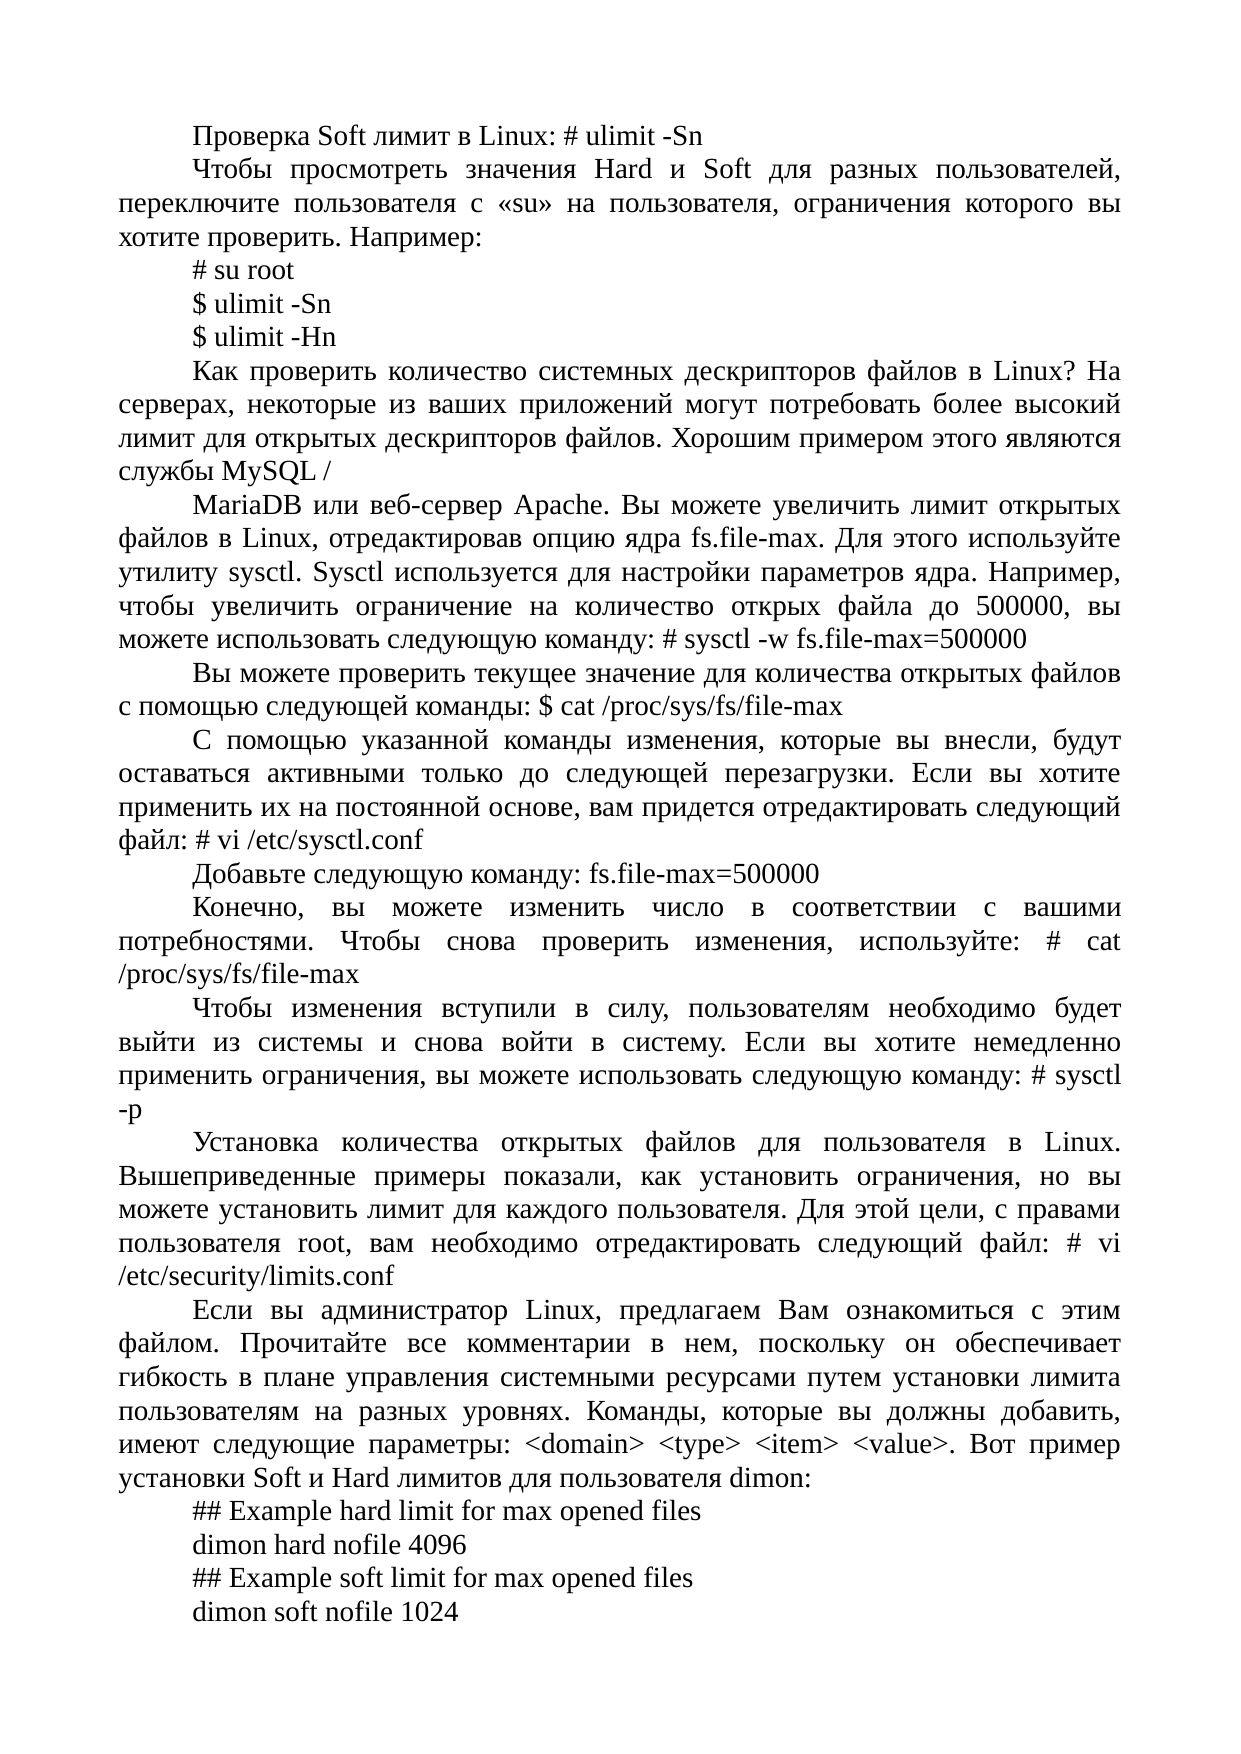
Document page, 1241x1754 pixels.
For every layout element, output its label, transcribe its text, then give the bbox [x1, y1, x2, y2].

text dimon hard nofile 4096 [118, 1527, 1122, 1560]
text Добавьте следующую команду: fs.file-max=500000 [118, 856, 1122, 889]
text ## Example soft limit for max opened files [118, 1560, 1122, 1594]
text Как проверить количество системных дескрипторов файлов в Linux? На серверах, некоторые из ваших приложений могут потребовать более высокий лимит для открытых дескрипторов файлов. Хорошим примером этого являются службы MySQL / [118, 353, 1122, 487]
text Если вы администратор Linux, предлагаем Вам ознакомиться с этим файлом. Прочитайте все комментарии в нем, поскольку он обеспечивает гибкость в плане управления системными ресурсами путем установки лимита пользователям на разных уровнях. Команды, которые вы должны добавить, имеют следующие параметры: <domain> <type> <item> <value>. Вот пример установки Soft и Hard лимитов для пользователя dimon: [118, 1292, 1122, 1493]
text $ ulimit -Sn [118, 286, 1122, 319]
text $ ulimit -Hn [118, 319, 1122, 353]
text dimon soft nofile 1024 [118, 1594, 1122, 1627]
text Чтобы просмотреть значения Hard и Soft для разных пользователей, переключите пользователя с «su» на пользователя, ограничения которого вы хотите проверить. Например: [118, 152, 1122, 252]
text Чтобы изменения вступили в силу, пользователям необходимо будет выйти из системы и снова войти в систему. Если вы хотите немедленно применить ограничения, вы можете использовать следующую команду: # sysctl -p [118, 990, 1122, 1124]
text Конечно, вы можете изменить число в соответствии с вашими потребностями. Чтобы снова проверить изменения, используйте: # cat /proc/sys/fs/file-max [118, 889, 1122, 990]
text Установка количества открытых файлов для пользователя в Linux. Вышеприведенные примеры показали, как установить ограничения, но вы можете установить лимит для каждого пользователя. Для этой цели, с правами пользователя root, вам необходимо отредактировать следующий файл: # vi /etc/security/limits.conf [118, 1124, 1122, 1292]
text # su root [118, 252, 1122, 286]
text Вы можете проверить текущее значение для количества открытых файлов с помощью следующей команды: $ cat /proc/sys/fs/file-max [118, 655, 1122, 722]
text Проверка Soft лимит в Linux: # ulimit -Sn [118, 118, 1122, 152]
text ## Example hard limit for max opened files [118, 1493, 1122, 1527]
text С помощью указанной команды изменения, которые вы внесли, будут оставаться активными только до следующей перезагрузки. Если вы хотите применить их на постоянной основе, вам придется отредактировать следующий файл: # vi /etc/sysctl.conf [118, 722, 1122, 856]
text MariaDB или веб-сервер Apache. Вы можете увеличить лимит открытых файлов в Linux, отредактировав опцию ядра fs.file-max. Для этого используйте утилиту sysctl. Sysctl используется для настройки параметров ядра. Например, чтобы увеличить ограничение на количество открых файла до 500000, вы можете использовать следующую команду: # sysctl -w fs.file-max=500000 [118, 487, 1122, 655]
